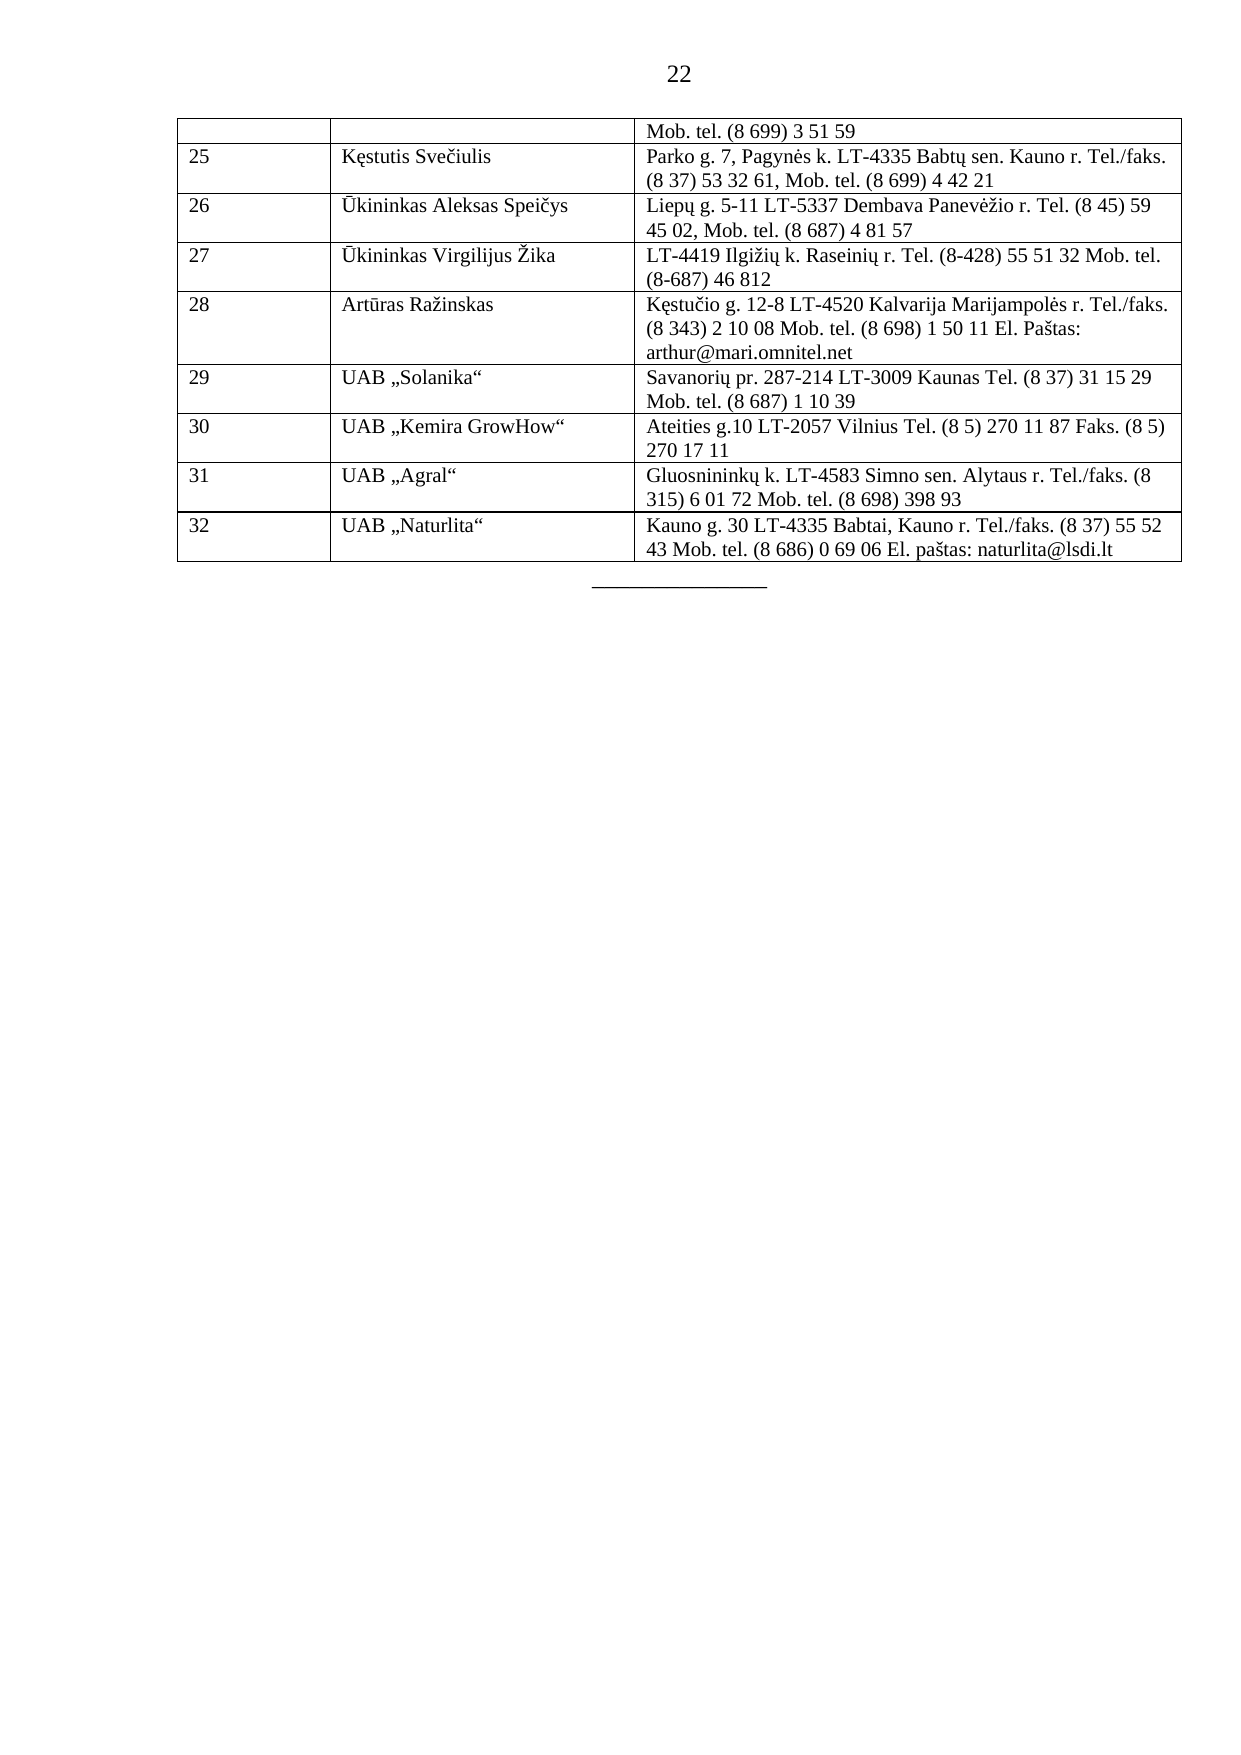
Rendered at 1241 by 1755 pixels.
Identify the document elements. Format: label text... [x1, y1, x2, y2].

table_cell UAB „Naturlita“ [331, 513, 634, 561]
table_cell 28 [178, 292, 330, 364]
table_cell [331, 119, 634, 143]
text ______________ [177, 562, 1181, 590]
table_cell UAB „Kemira GrowHow“ [331, 414, 634, 462]
table_cell UAB „Solanika“ [331, 365, 634, 413]
table_cell Artūras Ražinskas [331, 292, 634, 364]
table_cell Mob. tel. (8 699) 3 51 59 [635, 119, 1181, 143]
table_cell LT-4419 Ilgižių k. Raseinių r. Tel. (8-428) 55 51 32 Mob. tel. (8-687) 46 812 [635, 243, 1181, 291]
table_cell 30 [178, 414, 330, 462]
table_cell 27 [178, 243, 330, 291]
table_cell Ūkininkas Virgilijus Žika [331, 243, 634, 291]
table_cell Ateities g.10 LT-2057 Vilnius Tel. (8 5) 270 11 87 Faks. (8 5) 270 17 11 [635, 414, 1181, 462]
table_cell 26 [178, 194, 330, 242]
table_cell Gluosnininkų k. LT-4583 Simno sen. Alytaus r. Tel./faks. (8 315) 6 01 72 Mob. tel. (8 698) 398 93 [635, 463, 1181, 511]
table_cell Kęstutis Svečiulis [331, 144, 634, 192]
table_cell Ūkininkas Aleksas Speičys [331, 194, 634, 242]
table_cell [178, 119, 330, 143]
table_cell UAB „Agral“ [331, 463, 634, 511]
table_cell 31 [178, 463, 330, 511]
table_cell 25 [178, 144, 330, 192]
table_cell Parko g. 7, Pagynės k. LT-4335 Babtų sen. Kauno r. Tel./faks. (8 37) 53 32 61, Mob. tel. (8 699) 4 42 21 [635, 144, 1181, 192]
table_cell Liepų g. 5-11 LT-5337 Dembava Panevėžio r. Tel. (8 45) 59 45 02, Mob. tel. (8 687) 4 81 57 [635, 194, 1181, 242]
table_cell 32 [178, 513, 330, 561]
table_cell Savanorių pr. 287-214 LT-3009 Kaunas Tel. (8 37) 31 15 29 Mob. tel. (8 687) 1 10 39 [635, 365, 1181, 413]
table_cell Kęstučio g. 12-8 LT-4520 Kalvarija Marijampolės r. Tel./faks. (8 343) 2 10 08 Mob. tel. (8 698) 1 50 11 El. Paštas: arthur@mari.omnitel.net [635, 292, 1181, 364]
table_cell Kauno g. 30 LT-4335 Babtai, Kauno r. Tel./faks. (8 37) 55 52 43 Mob. tel. (8 686) 0 69 06 El. paštas: naturlita@lsdi.lt [635, 513, 1181, 561]
table_cell 29 [178, 365, 330, 413]
